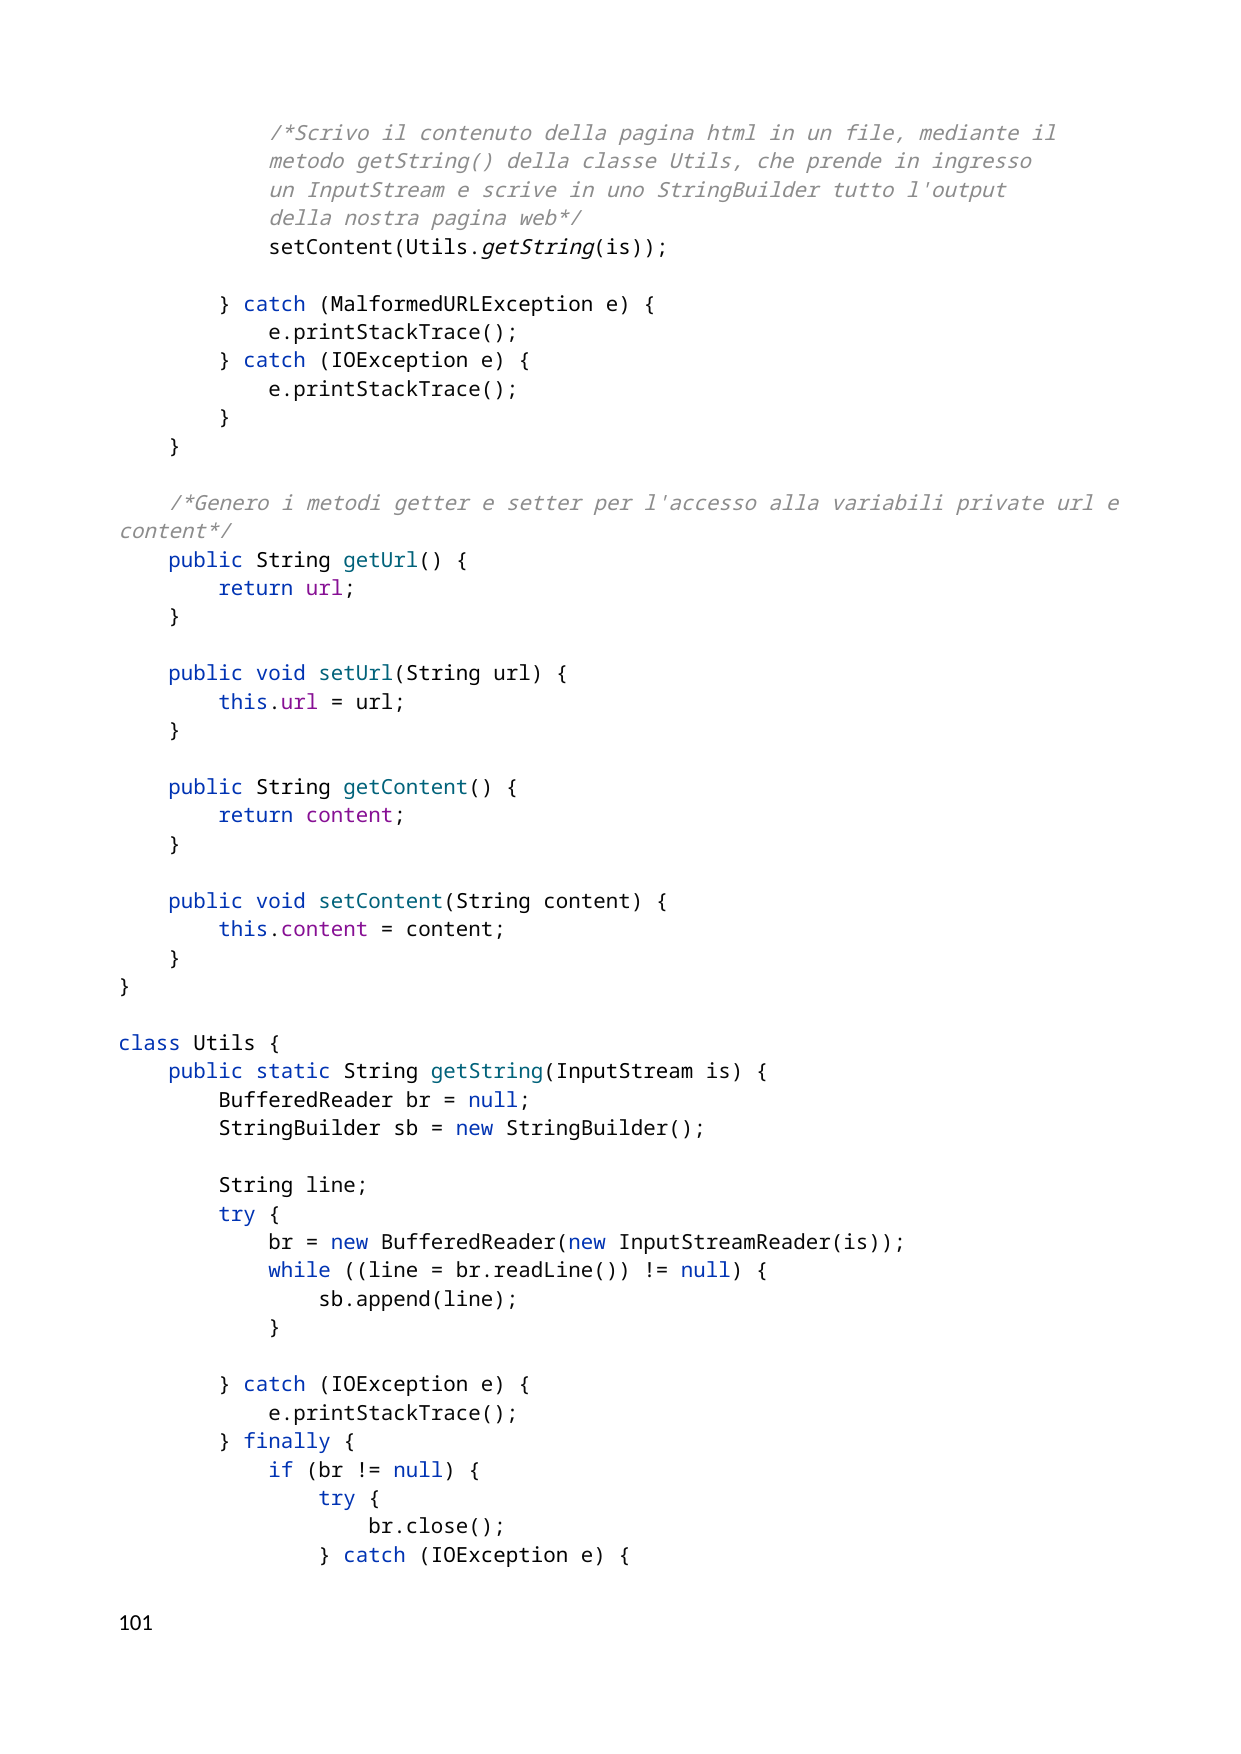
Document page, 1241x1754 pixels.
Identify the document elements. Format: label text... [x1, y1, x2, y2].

text /*Scrivo il contenuto della pagina html in un file, mediante il metodo getString() della classe Utils, che prende in ingresso un InputStream e scrive in uno StringBuilder tutto l'output della nostra pagina web*/ setContent(Utils.getString(is)); } catch (MalformedURLException e) { e.printStackTrace(); } catch (IOException e) { e.printStackTrace(); } } /*Genero i metodi getter e setter per l'accesso alla variabili private url e content*/ public String getUrl() { return url; } public void setUrl(String url) { this.url = url; } public String getContent() { return content; } public void setContent(String content) { this.content = content; } } class Utils { public static String getString(InputStream is) { BufferedReader br = null; StringBuilder sb = new StringBuilder(); String line; try { br = new BufferedReader(new InputStreamReader(is)); while ((line = br.readLine()) != null) { sb.append(line); } } catch (IOException e) { e.printStackTrace(); } finally { if (br != null) { try { br.close(); } catch (IOException e) { [118, 118, 1122, 1568]
